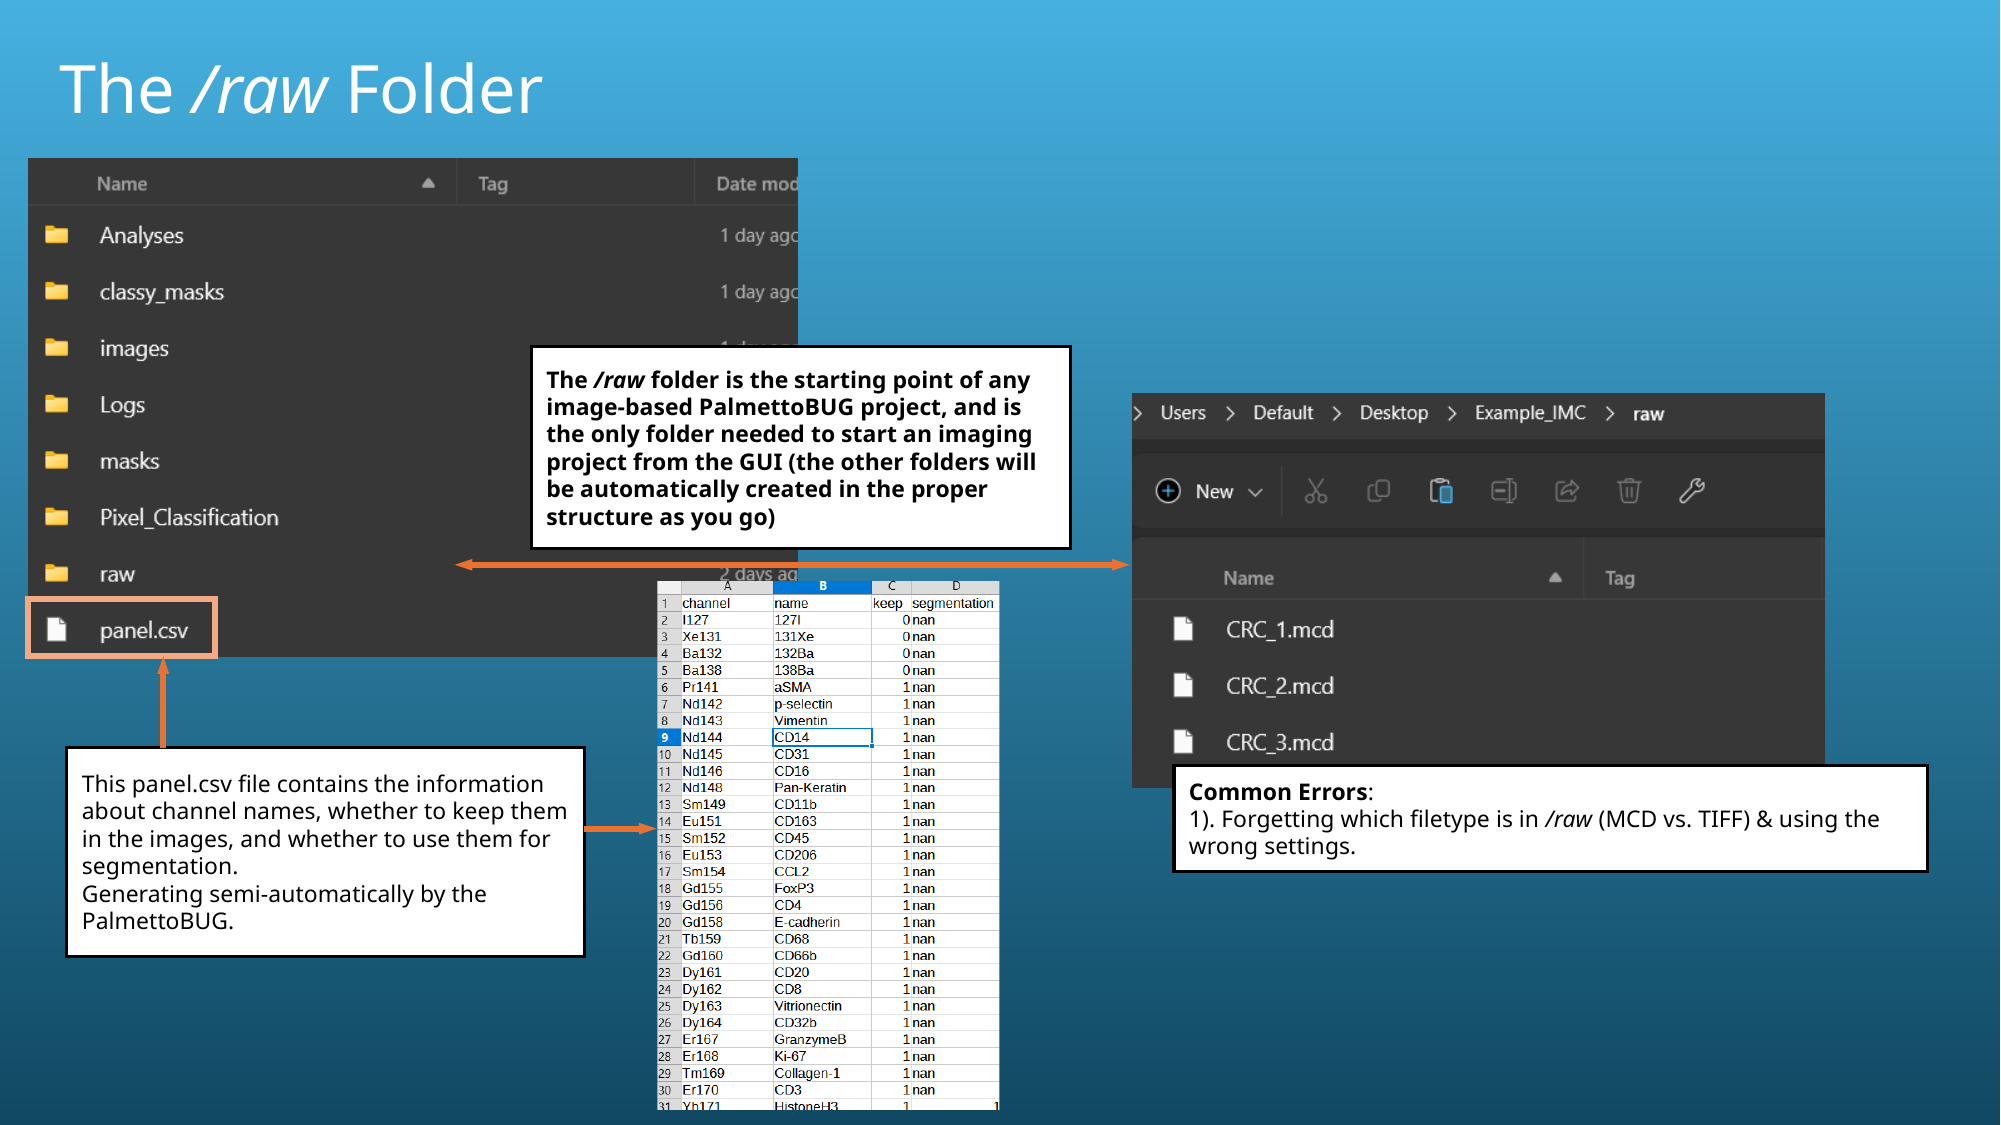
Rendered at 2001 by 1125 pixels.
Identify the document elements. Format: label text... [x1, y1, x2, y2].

text_box The /raw Folder [39, 48, 565, 155]
picture [1132, 393, 1825, 788]
text_box The /raw folder is the starting point of any image-based PalmettoBUG project, and is the only folder needed to start an imaging project from the GUI (the other folders will be automatically created in the proper structure as you go) [531, 347, 1070, 548]
text_box Common Errors: 1). Forgetting which filetype is in /raw (MCD vs. TIFF) & using the wrong settings. [1174, 765, 1927, 871]
picture [31, 602, 212, 653]
text_box This panel.csv file contains the information about channel names, whether to keep them in the images, and whether to use them for segmentation. Generating semi-automatically by the PalmettoBUG. [67, 748, 584, 956]
picture [28, 158, 1000, 1110]
